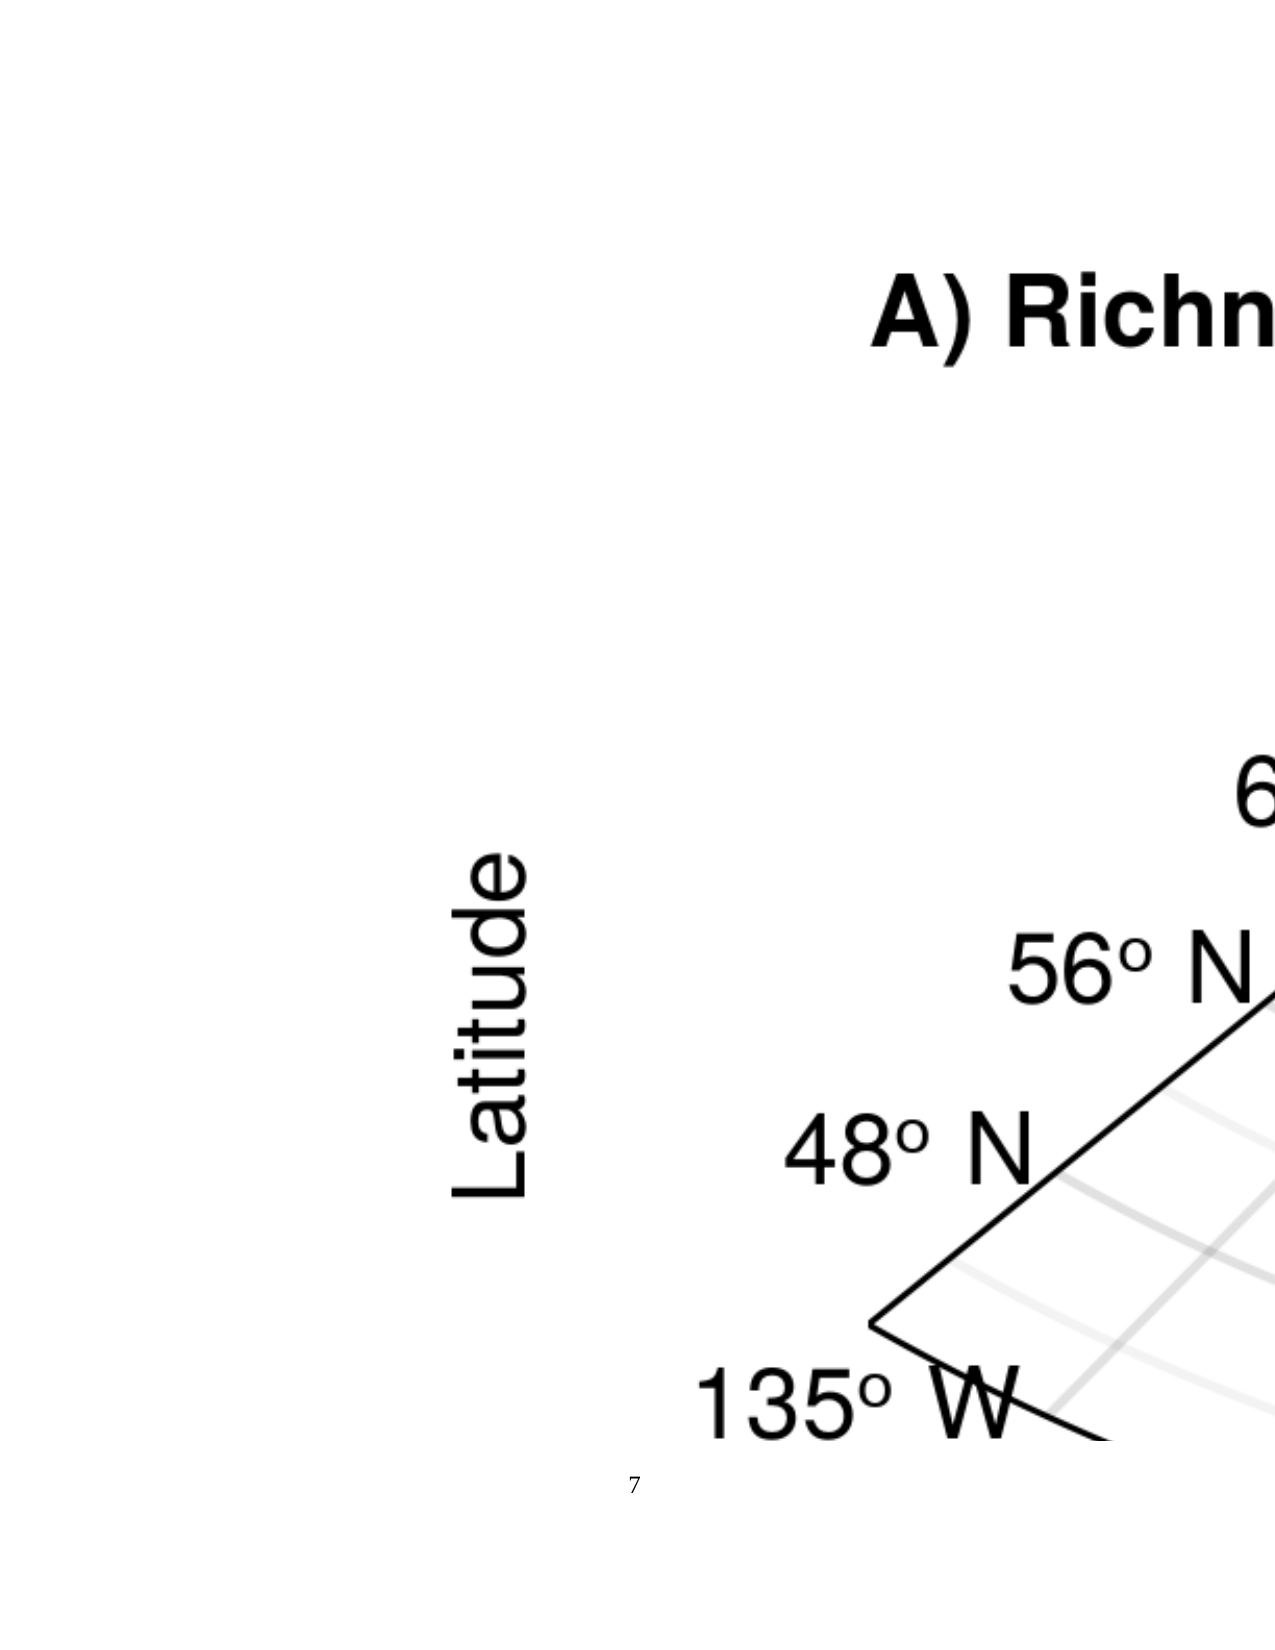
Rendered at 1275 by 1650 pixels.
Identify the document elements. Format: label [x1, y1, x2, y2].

picture [150, 150, 1275, 1441]
